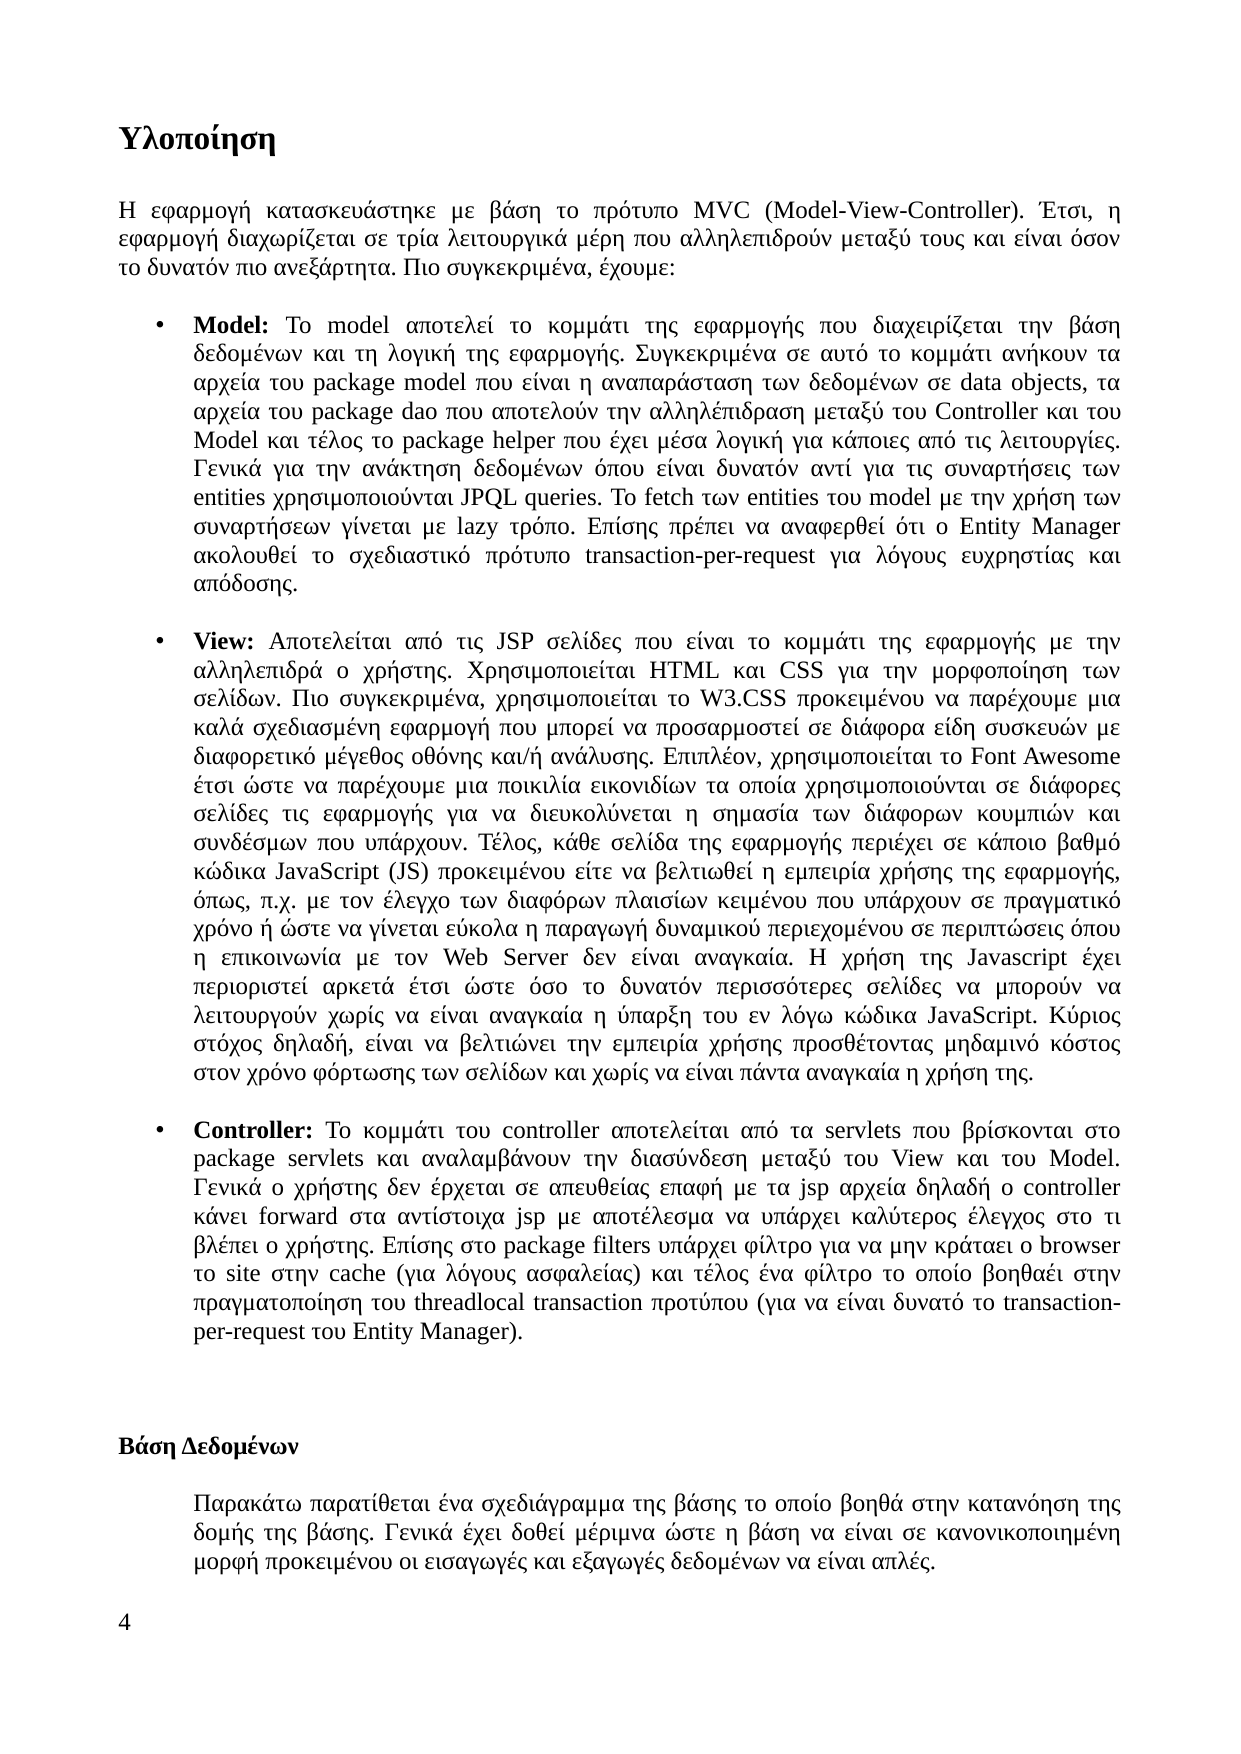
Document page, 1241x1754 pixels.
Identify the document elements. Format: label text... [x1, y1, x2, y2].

text Βάση Δεδομένων [118, 1431, 1122, 1460]
list Model: Το model αποτελεί το κομμάτι της εφαρμογής που διαχειρίζεται την βάση δεδομένων και τη λογική της εφαρμογής. Συγκεκριμένα σε αυτό το κομμάτι ανήκουν τα αρχεία του package model που είναι η αναπαράσταση των δεδομένων σε data objects, τα αρχεία του package dao που αποτελούν την αλληλέπιδραση μεταξύ του Controller και του Model και τέλος το package helper που έχει μέσα λογική για κάποιες από τις λειτουργίες. Γενικά για την ανάκτηση δεδομένων όπου είναι δυνατόν αντί για τις συναρτήσεις των entities χρησιμοποιούνται JPQL queries. Το fetch των entities του model με την χρήση των συναρτήσεων γίνεται με lazy τρόπο. Επίσης πρέπει να αναφερθεί ότι ο Entity Manager ακολουθεί το σχεδιαστικό πρότυπο transaction-per-request για λόγους ευχρηστίας και απόδοσης. [156, 310, 1122, 597]
text Παρακάτω παρατίθεται ένα σχεδιάγραμμα της βάσης το οποίο βοηθά στην κατανόηση της δομής της βάσης. Γενικά έχει δοθεί μέριμνα ώστε η βάση να είναι σε κανονικοποιημένη μορφή προκειμένου οι εισαγωγές και εξαγωγές δεδομένων να είναι απλές. [193, 1488, 1122, 1575]
list Controller: Το κομμάτι του controller αποτελείται από τα servlets που βρίσκονται στο package servlets και αναλαμβάνουν την διασύνδεση μεταξύ του View και του Model. Γενικά ο χρήστης δεν έρχεται σε απευθείας επαφή με τα jsp αρχεία δηλαδή ο controller κάνει forward στα αντίστοιχα jsp με αποτέλεσμα να υπάρχει καλύτερος έλεγχος στο τι βλέπει ο χρήστης. Επίσης στο package filters υπάρχει φίλτρο για να μην κράταει ο browser το site στην cache (για λόγους ασφαλείας) και τέλος ένα φίλτρο το οποίο βοηθαέι στην πραγματοποίηση του threadlocal transaction προτύπου (για να είναι δυνατό το transaction-per-request του Entity Manager). [156, 1115, 1122, 1345]
text Η εφαρμογή κατασκευάστηκε με βάση το πρότυπο MVC (Model-View-Controller). Έτσι, η εφαρμογή διαχωρίζεται σε τρία λειτουργικά μέρη που αλληλεπιδρούν μεταξύ τους και είναι όσον το δυνατόν πιο ανεξάρτητα. Πιο συγκεκριμένα, έχουμε: [118, 195, 1122, 281]
list View: Αποτελείται από τις JSP σελίδες που είναι το κομμάτι της εφαρμογής με την αλληλεπιδρά ο χρήστης. Χρησιμοποιείται HTML και CSS για την μορφοποίηση των σελίδων. Πιο συγκεκριμένα, χρησιμοποιείται το W3.CSS προκειμένου να παρέχουμε μια καλά σχεδιασμένη εφαρμογή που μπορεί να προσαρμοστεί σε διάφορα είδη συσκευών με διαφορετικό μέγεθος οθόνης και/ή ανάλυσης. Επιπλέον, χρησιμοποιείται το Font Awesome έτσι ώστε να παρέχουμε μια ποικιλία εικονιδίων τα οποία χρησιμοποιούνται σε διάφορες σελίδες τις εφαρμογής για να διευκολύνεται η σημασία των διάφορων κουμπιών και συνδέσμων που υπάρχουν. Τέλος, κάθε σελίδα της εφαρμογής περιέχει σε κάποιο βαθμό κώδικα JavaScript (JS) προκειμένου είτε να βελτιωθεί η εμπειρία χρήσης της εφαρμογής, όπως, π.χ. με τον έλεγχο των διαφόρων πλαισίων κειμένου που υπάρχουν σε πραγματικό χρόνο ή ώστε να γίνεται εύκολα η παραγωγή δυναμικού περιεχομένου σε περιπτώσεις όπου η επικοινωνία με τον Web Server δεν είναι αναγκαία. Η χρήση της Javascript έχει περιοριστεί αρκετά έτσι ώστε όσο το δυνατόν περισσότερες σελίδες να μπορούν να λειτουργούν χωρίς να είναι αναγκαία η ύπαρξη του εν λόγω κώδικα JavaScript. Κύριος στόχος δηλαδή, είναι να βελτιώνει την εμπειρία χρήσης προσθέτοντας μηδαμινό κόστος στον χρόνο φόρτωσης των σελίδων και χωρίς να είναι πάντα αναγκαία η χρήση της. [156, 626, 1122, 1086]
text Υλοποίηση [118, 118, 1122, 156]
